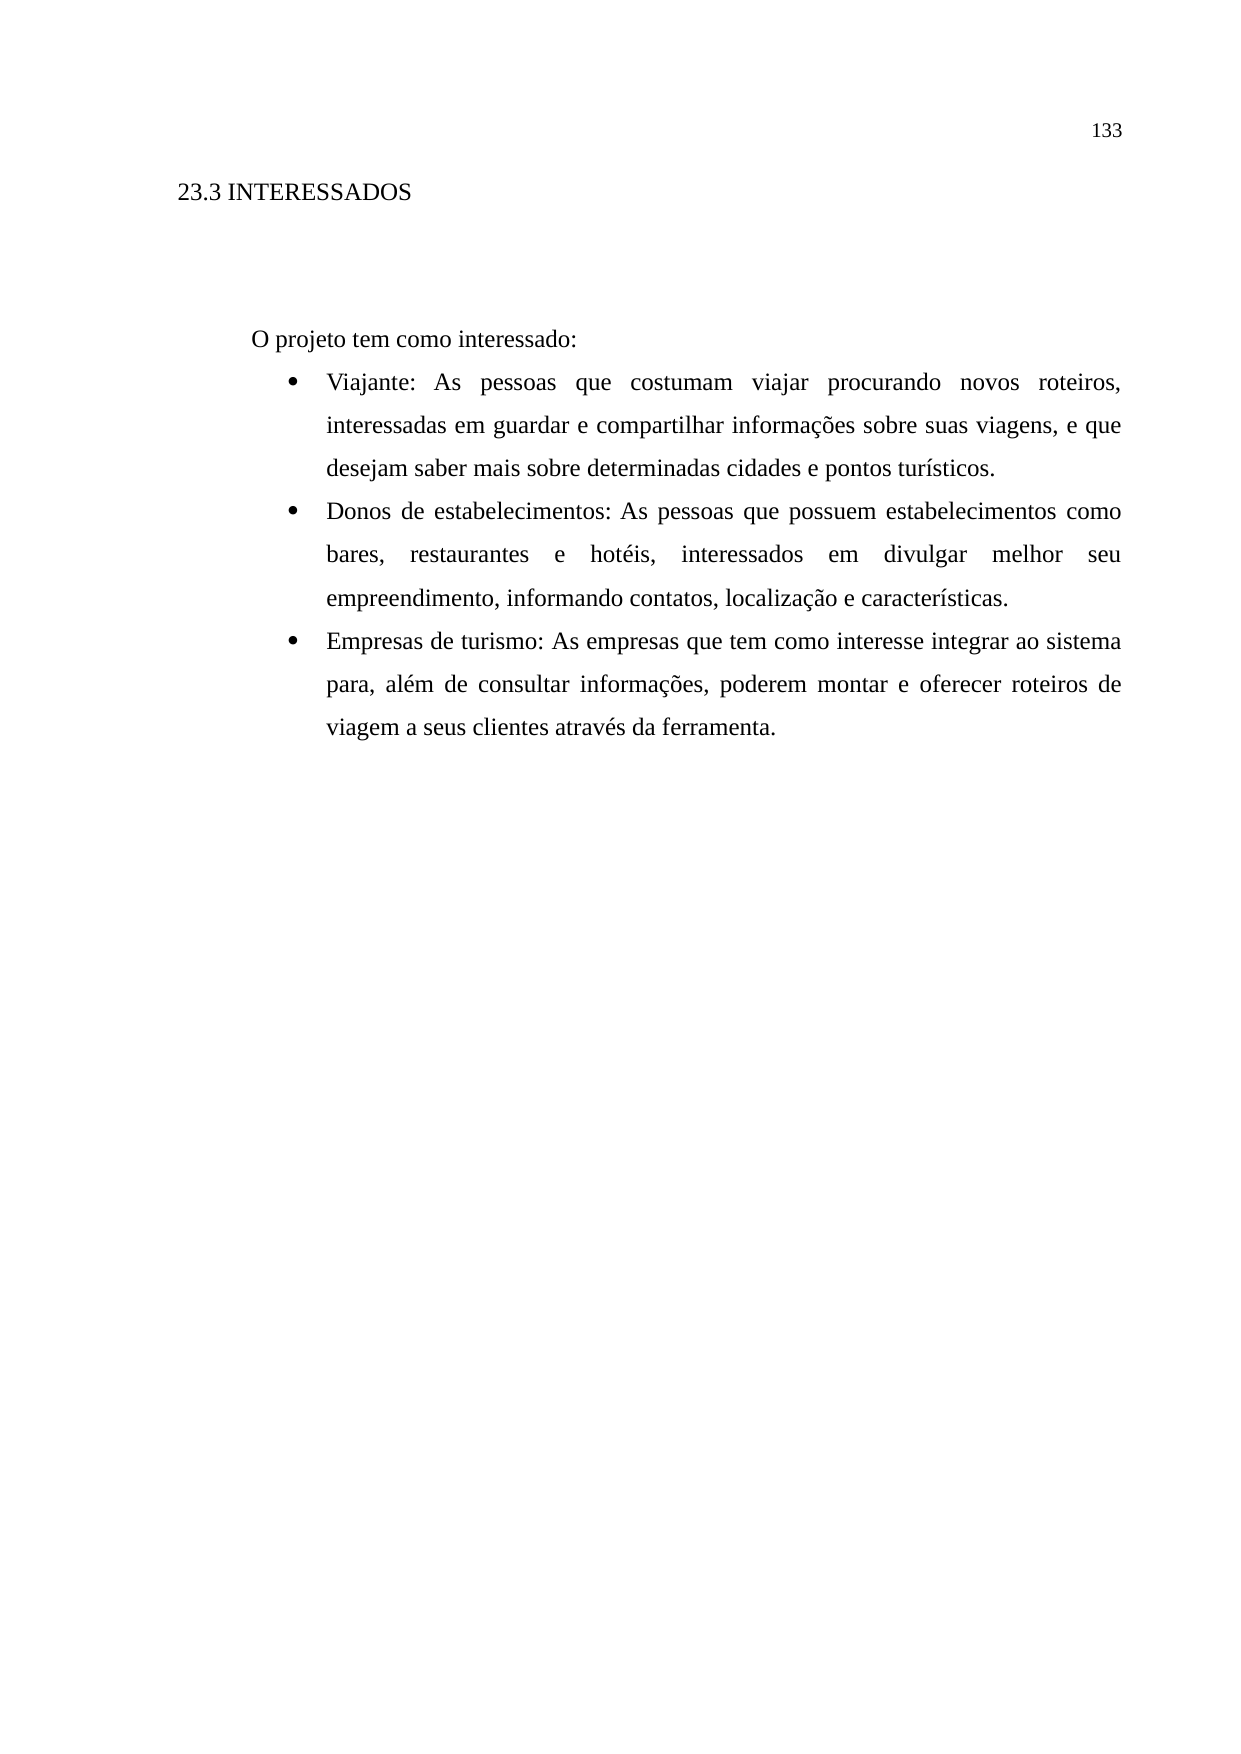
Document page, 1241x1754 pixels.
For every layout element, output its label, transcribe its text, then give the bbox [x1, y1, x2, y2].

subtitle Interessados [177, 177, 1122, 206]
list Viajante: As pessoas que costumam viajar procurando novos roteiros, interessadas em guardar e compartilhar informações sobre suas viagens, e que desejam saber mais sobre determinadas cidades e pontos turísticos. [288, 367, 1122, 482]
list Donos de estabelecimentos: As pessoas que possuem estabelecimentos como bares, restaurantes e hotéis, interessados em divulgar melhor seu empreendimento, informando contatos, localização e características. [288, 496, 1122, 611]
text O projeto tem como interessado: [177, 324, 1122, 353]
list Empresas de turismo: As empresas que tem como interesse integrar ao sistema para, além de consultar informações, poderem montar e oferecer roteiros de viagem a seus clientes através da ferramenta. [288, 626, 1122, 741]
